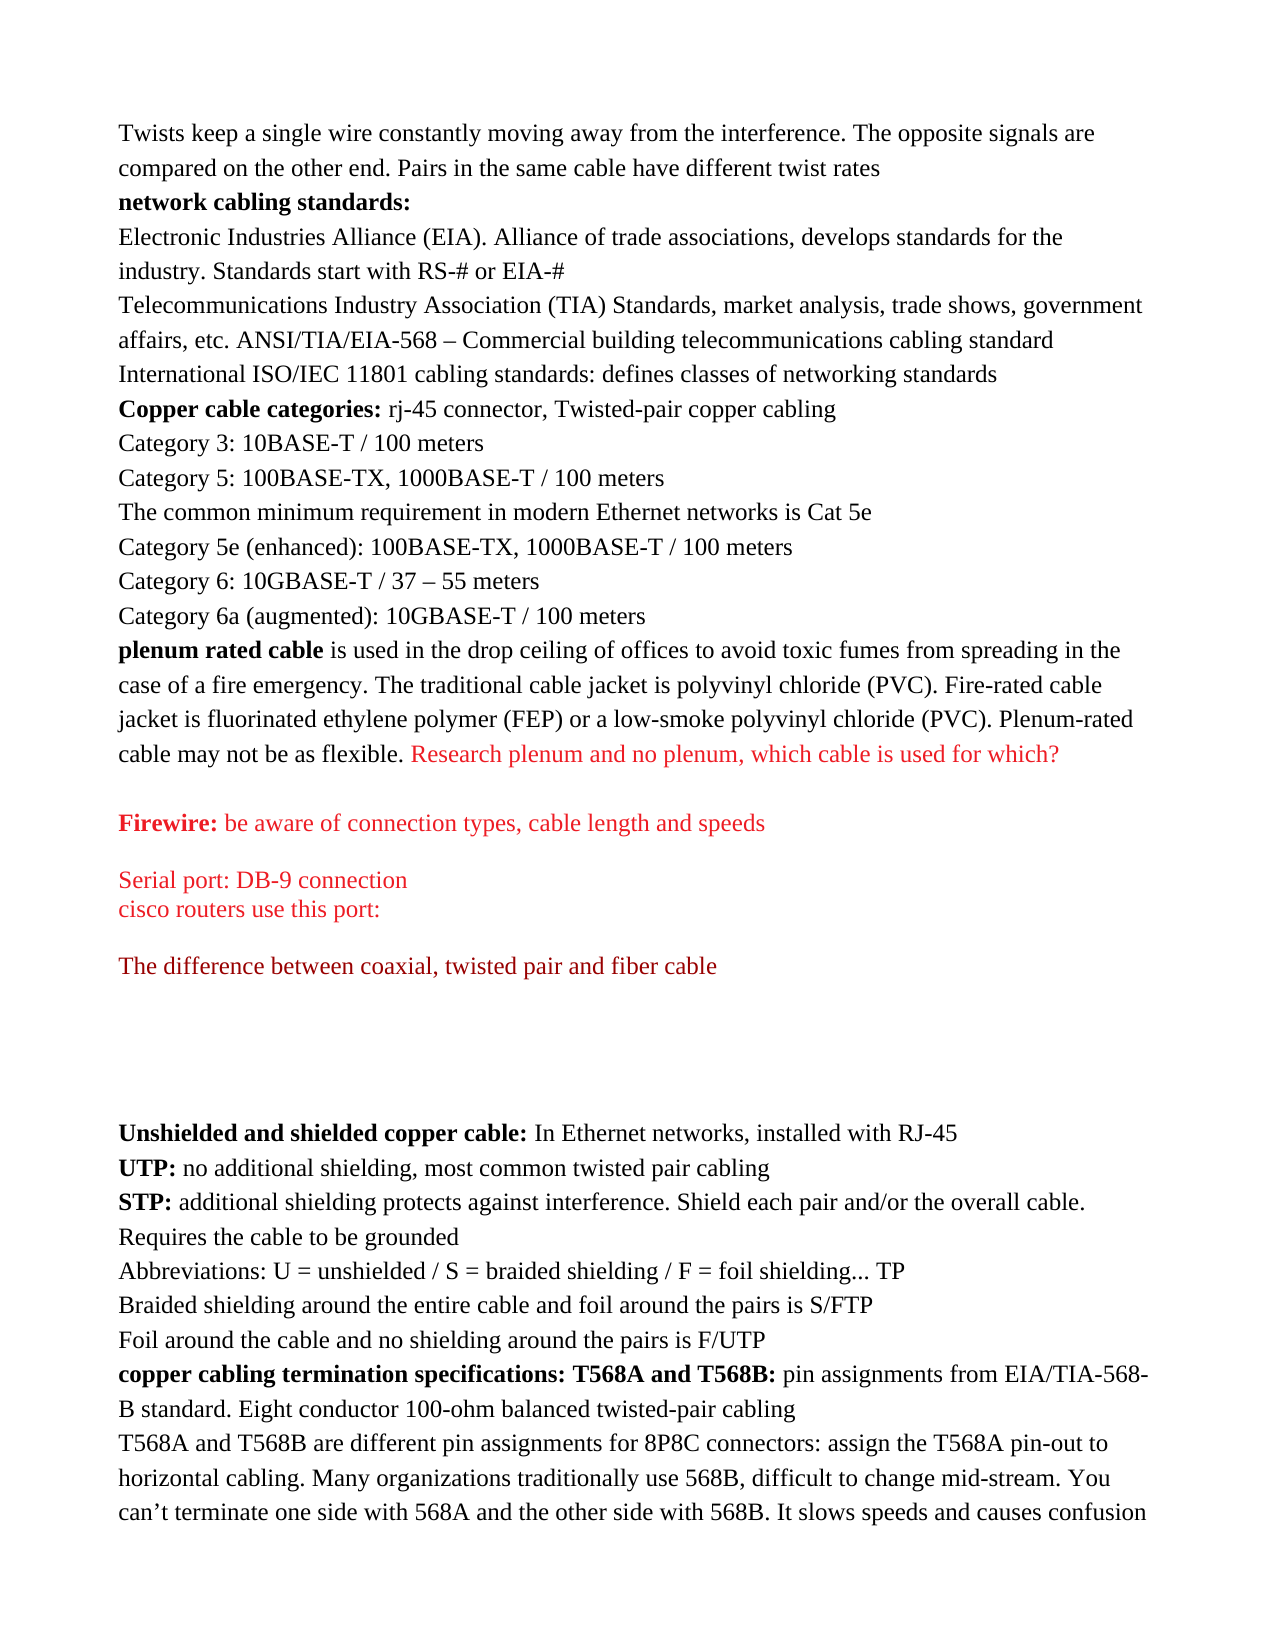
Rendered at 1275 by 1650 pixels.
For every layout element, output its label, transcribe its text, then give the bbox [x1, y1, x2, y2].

text network cabling standards: [118, 187, 1157, 216]
text copper cabling termination specifications: T568A and T568B: pin assignments from EIA/TIA-568-B standard. Eight conductor 100-ohm balanced twisted-pair cabling [118, 1359, 1157, 1423]
text The difference between coaxial, twisted pair and fiber cable [118, 951, 1157, 980]
text UTP: no additional shielding, most common twisted pair cabling [118, 1153, 1157, 1181]
text Telecommunications Industry Association (TIA) Standards, market analysis, trade shows, government affairs, etc. ANSI/TIA/EIA-568 – Commercial building telecommunications cabling standard [118, 291, 1157, 354]
text cisco routers use this port: [118, 894, 1157, 923]
text Braided shielding around the entire cable and foil around the pairs is S/FTP [118, 1291, 1157, 1319]
text Category 5e (enhanced): 100BASE-TX, 1000BASE-T / 100 meters [118, 532, 1157, 561]
text Abbreviations: U = unshielded / S = braided shielding / F = foil shielding... TP [118, 1256, 1157, 1285]
text International ISO/IEC 11801 cabling standards: defines classes of networking standards [118, 359, 1157, 388]
text Twists keep a single wire constantly moving away from the interference. The opposite signals are compared on the other end. Pairs in the same cable have different twist rates [118, 118, 1157, 181]
text Serial port: DB-9 connection [118, 865, 1157, 894]
text STP: additional shielding protects against interference. Shield each pair and/or the overall cable. Requires the cable to be grounded [118, 1187, 1157, 1250]
text Firewire: be aware of connection types, cable length and speeds [118, 808, 1157, 836]
text Category 3: 10BASE-T / 100 meters [118, 428, 1157, 457]
text Electronic Industries Alliance (EIA). Alliance of trade associations, develops standards for the industry. Standards start with RS-# or EIA-# [118, 222, 1157, 285]
text Category 6: 10GBASE-T / 37 – 55 meters [118, 566, 1157, 595]
text plenum rated cable is used in the drop ceiling of offices to avoid toxic fumes from spreading in the case of a fire emergency. The traditional cable jacket is polyvinyl chloride (PVC). Fire-rated cable jacket is fluorinated ethylene polymer (FEP) or a low-smoke polyvinyl chloride (PVC). Plenum-rated cable may not be as flexible. Research plenum and no plenum, which cable is used for which? [118, 635, 1157, 767]
text Category 5: 100BASE-TX, 1000BASE-T / 100 meters [118, 463, 1157, 492]
text Unshielded and shielded copper cable: In Ethernet networks, installed with RJ-45 [118, 1118, 1157, 1147]
text The common minimum requirement in modern Ethernet networks is Cat 5e [118, 497, 1157, 526]
text Copper cable categories: rj-45 connector, Twisted-pair copper cabling [118, 394, 1157, 423]
text Category 6a (augmented): 10GBASE-T / 100 meters [118, 601, 1157, 629]
text T568A and T568B are different pin assignments for 8P8C connectors: assign the T568A pin-out to horizontal cabling. Many organizations traditionally use 568B, difficult to change mid-stream. You can’t terminate one side with 568A and the other side with 568B. It slows speeds and causes confusion [118, 1428, 1157, 1526]
text Foil around the cable and no shielding around the pairs is F/UTP [118, 1325, 1157, 1354]
